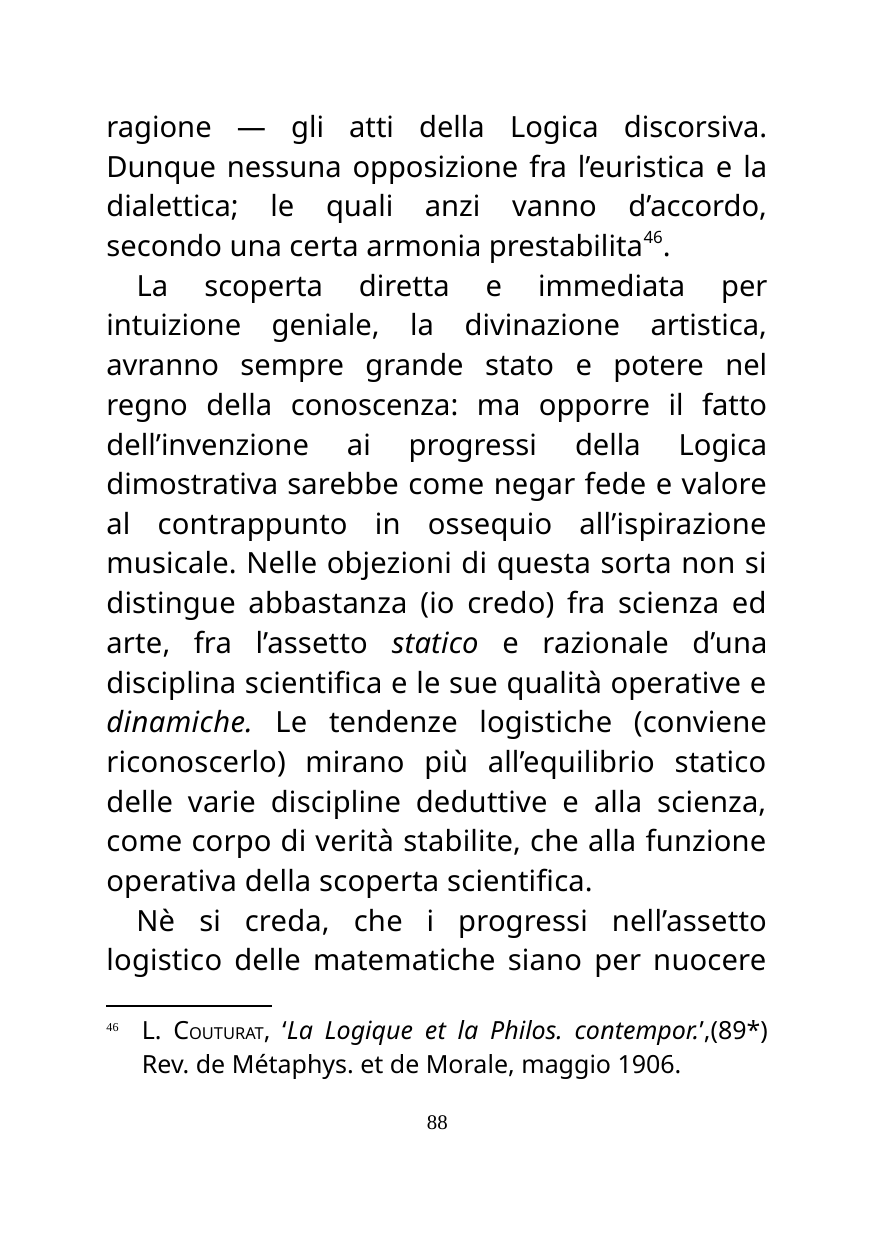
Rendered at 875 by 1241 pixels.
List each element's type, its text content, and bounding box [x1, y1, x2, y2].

text La scoperta diretta e immediata per intuizione geniale, la divinazione artistica, avranno sempre grande stato e potere nel regno della conoscenza: ma opporre il fatto dell’invenzione ai progressi della Logica dimostrativa sarebbe come negar fede e valore al contrappunto in ossequio all’ispirazione musicale. Nelle objezioni di questa sorta non si distingue abbastanza (io credo) fra scienza ed arte, fra l’assetto statico e razionale d’una disciplina scientifica e le sue qualità operative e dinamiche. Le tendenze logistiche (conviene riconoscerlo) mirano più all’equilibrio statico delle varie discipline deduttive e alla scienza, come corpo di verità stabilite, che alla funzione operativa della scoperta scientifica. [106, 265, 768, 900]
text L. Couturat, ‘La Logique et la Philos. contempor.’,(89*) Rev. de Métaphys. et de Morale, maggio 1906. [106, 1012, 768, 1080]
text Nè si creda, che i progressi nell’assetto logistico delle matematiche siano per nuocere [106, 900, 768, 979]
text ragione ― gli atti della Logica discorsiva. Dunque nessuna opposizione fra l’euristica e la dialettica; le quali anzi vanno d’accordo, secondo una certa armonia prestabilita. [106, 106, 768, 265]
